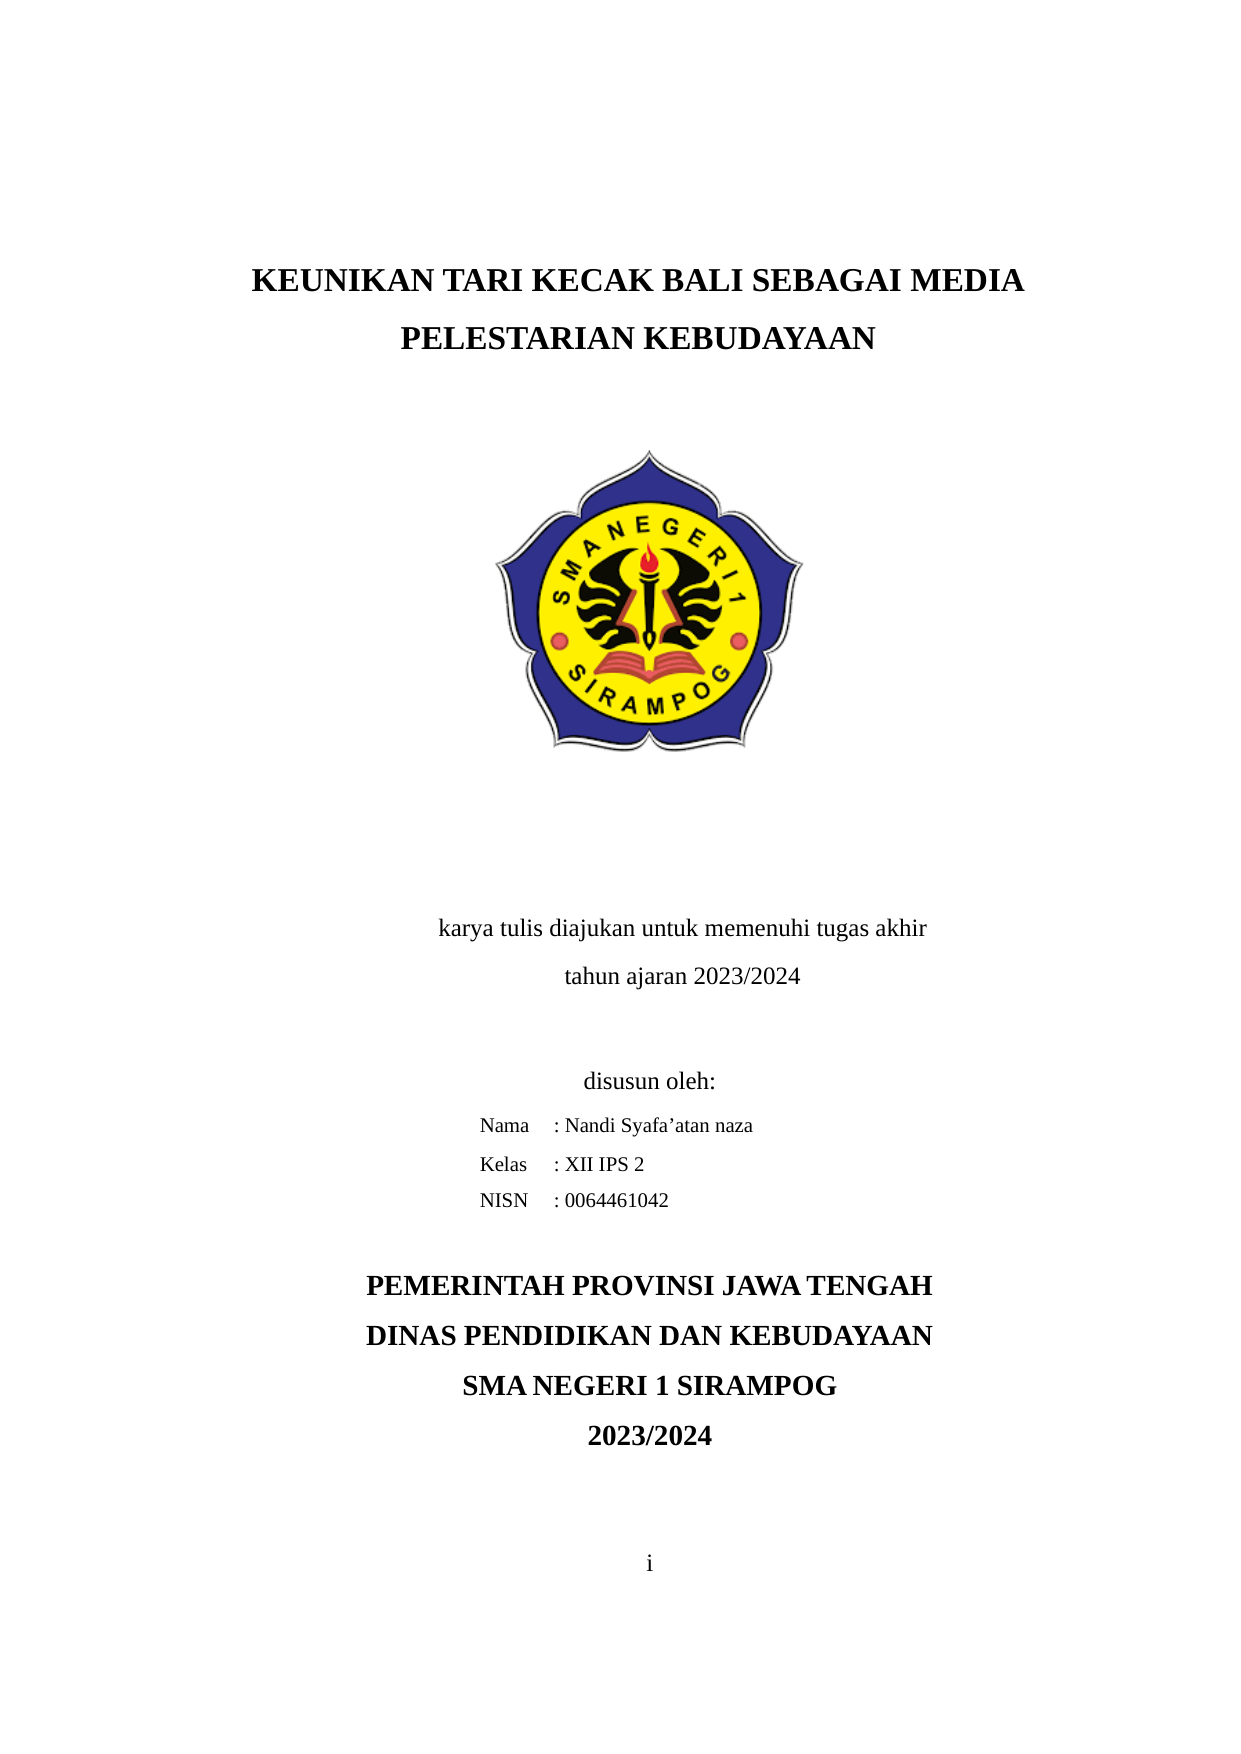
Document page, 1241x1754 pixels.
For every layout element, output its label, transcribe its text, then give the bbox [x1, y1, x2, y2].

text SMA NEGERI 1 SIRAMPOG [258, 1368, 1041, 1402]
text 2023/2024 [258, 1418, 1041, 1452]
text NISN : 0064461042 [258, 1188, 1041, 1212]
text Nama : Nandi Syafa’atan naza [258, 1109, 1041, 1138]
text karya tulis diajukan untuk memenuhi tugas akhir [258, 913, 1041, 942]
text DINAS PENDIDIKAN DAN KEBUDAYAAN [258, 1318, 1041, 1351]
text tahun ajaran 2023/2024 [258, 961, 1041, 990]
picture [494, 445, 805, 756]
text PEMERINTAH PROVINSI JAWA TENGAH [258, 1268, 1041, 1301]
text Kelas : XII IPS 2 [258, 1152, 1041, 1176]
subtitle KEUNIKAN TARI KECAK BALI SEBAGAI MEDIA PELESTARIAN KEBUDAYAAN [236, 261, 1041, 356]
text disusun oleh: [258, 1066, 1041, 1095]
